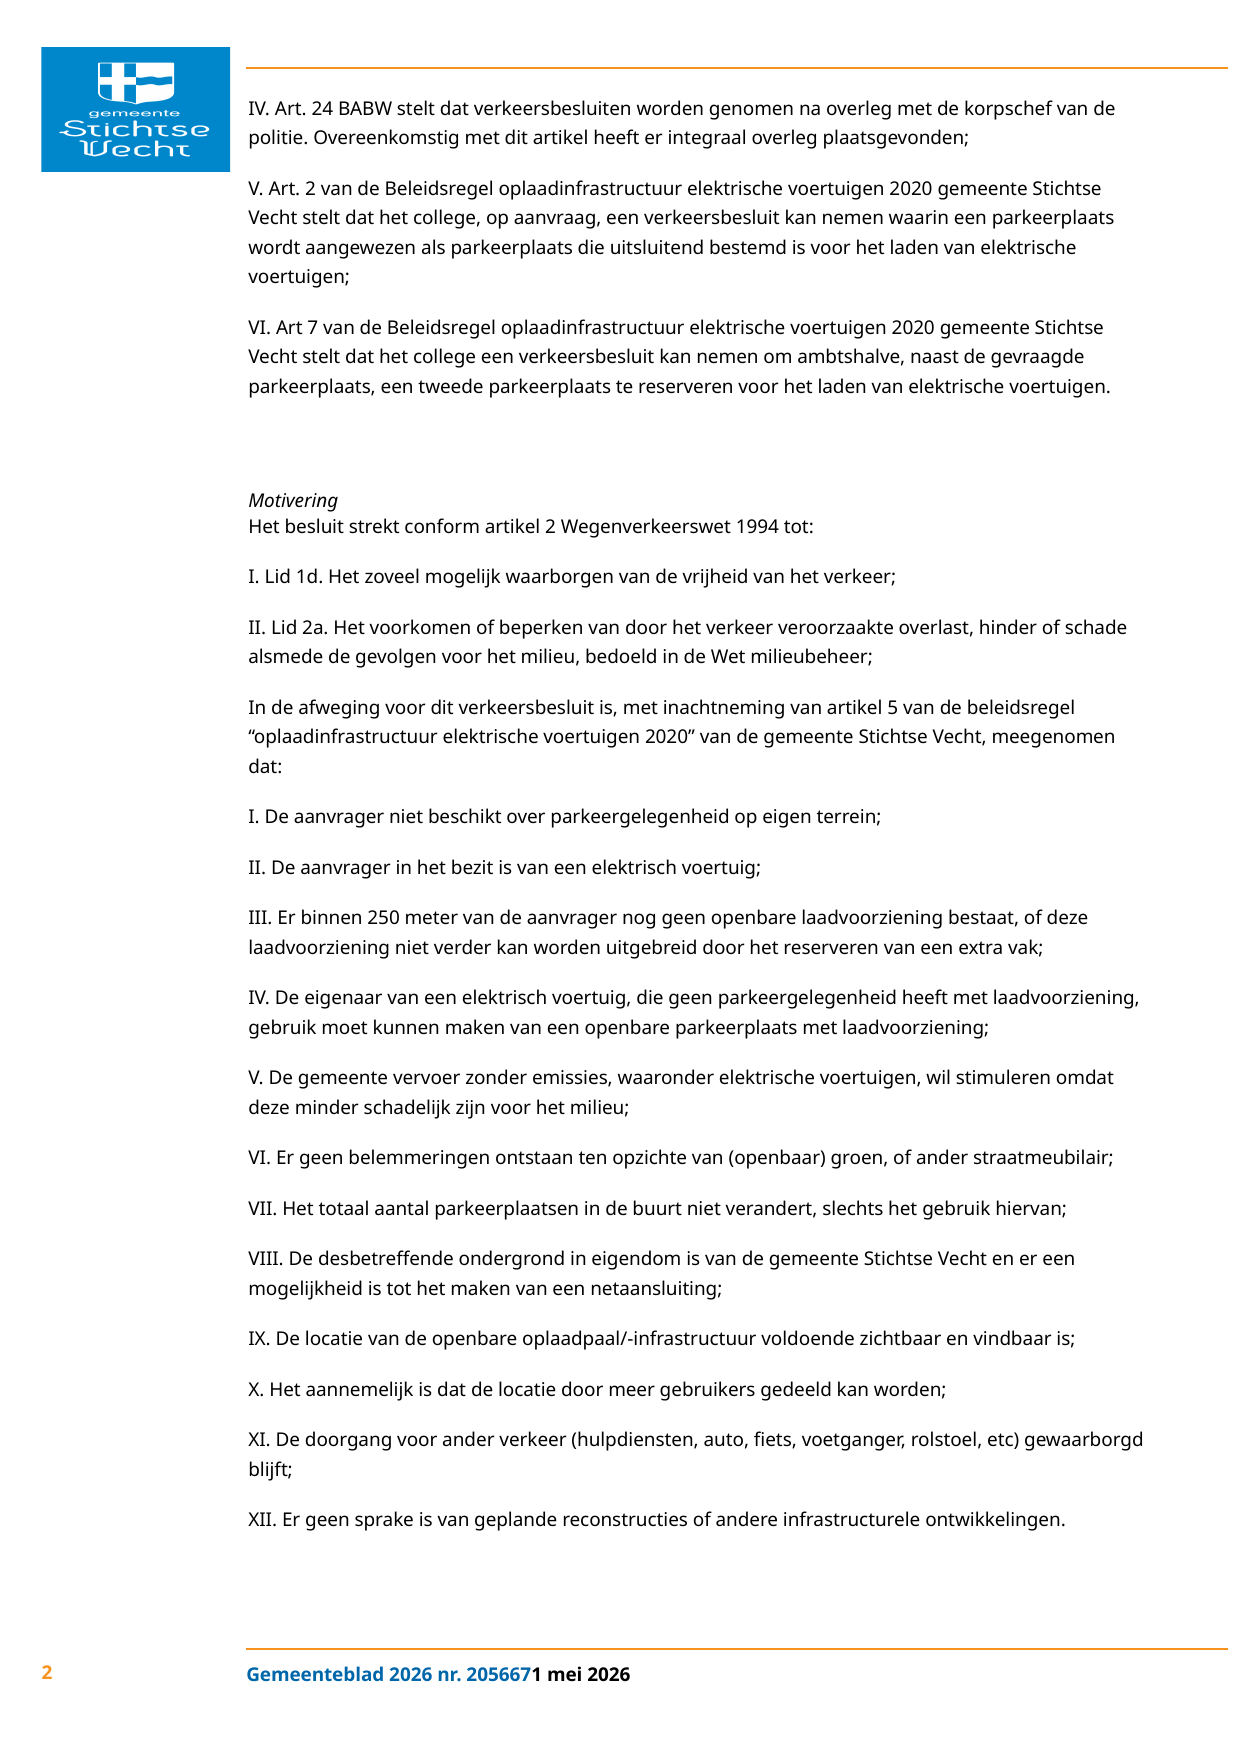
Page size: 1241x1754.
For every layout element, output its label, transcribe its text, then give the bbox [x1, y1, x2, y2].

text II. De aanvrager in het bezit is van een elektrisch voertuig; [248, 854, 1152, 880]
text IV. De eigenaar van een elektrisch voertuig, die geen parkeergelegenheid heeft met laadvoorziening, gebruik moet kunnen maken van een openbare parkeerplaats met laadvoorziening; [248, 984, 1152, 1040]
picture [137, 63, 174, 103]
picture [99, 63, 135, 101]
text VI. Art 7 van de Beleidsregel oplaadinfrastructuur elektrische voertuigen 2020 gemeente Stichtse Vecht stelt dat het college een verkeersbesluit kan nemen om ambtshalve, naast de gevraagde parkeerplaats, een tweede parkeerplaats te reserveren voor het laden van elektrische voertuigen. [248, 314, 1152, 399]
text VII. Het totaal aantal parkeerplaatsen in de buurt niet verandert, slechts het gebruik hiervan; [248, 1195, 1152, 1221]
text In de afweging voor dit verkeersbesluit is, met inachtneming van artikel 5 van de beleidsregel “oplaadinfrastructuur elektrische voertuigen 2020” van de gemeente Stichtse Vecht, meegenomen dat: [248, 694, 1152, 779]
text III. Er binnen 250 meter van de aanvrager nog geen openbare laadvoorziening bestaat, of deze laadvoorziening niet verder kan worden uitgebreid door het reserveren van een extra vak; [248, 904, 1152, 960]
text IV. Art. 24 BABW stelt dat verkeersbesluiten worden genomen na overleg met de korpschef van de politie. Overeenkomstig met dit artikel heeft er integraal overleg plaatsgevonden; [248, 95, 1152, 150]
text V. De gemeente vervoer zonder emissies, waaronder elektrische voertuigen, wil stimuleren omdat deze minder schadelijk zijn voor het milieu; [248, 1064, 1152, 1120]
text X. Het aannemelijk is dat de locatie door meer gebruikers gedeeld kan worden; [248, 1376, 1152, 1401]
text I. Lid 1d. Het zoveel mogelijk waarborgen van de vrijheid van het verkeer; [248, 564, 1152, 589]
text VIII. De desbetreffende ondergrond in eigendom is van de gemeente Stichtse Vecht en er een mogelijkheid is tot het maken van een netaansluiting; [248, 1245, 1152, 1301]
text Motivering [248, 487, 1152, 513]
text XII. Er geen sprake is van geplande reconstructies of andere infrastructurele ontwikkelingen. [248, 1506, 1152, 1532]
text V. Art. 2 van de Beleidsregel oplaadinfrastructuur elektrische voertuigen 2020 gemeente Stichtse Vecht stelt dat het college, op aanvraag, een verkeersbesluit kan nemen waarin een parkeerplaats wordt aangewezen als parkeerplaats die uitsluitend bestemd is voor het laden van elektrische voertuigen; [248, 175, 1152, 289]
text VI. Er geen belemmeringen ontstaan ten opzichte van (openbaar) groen, of ander straatmeubilair; [248, 1144, 1152, 1170]
text I. De aanvrager niet beschikt over parkeergelegenheid op eigen terrein; [248, 804, 1152, 829]
text IX. De locatie van de openbare oplaadpaal/-infrastructuur voldoende zichtbaar en vindbaar is; [248, 1325, 1152, 1351]
text Het besluit strekt conform artikel 2 Wegenverkeerswet 1994 tot: [248, 513, 1152, 539]
text XI. De doorgang voor ander verkeer (hulpdiensten, auto, fiets, voetganger, rolstoel, etc) gewaarborgd blijft; [248, 1426, 1152, 1481]
text II. Lid 2a. Het voorkomen of beperken van door het verkeer veroorzaakte overlast, hinder of schade alsmede de gevolgen voor het milieu, bedoeld in de Wet milieubeheer; [248, 614, 1152, 669]
